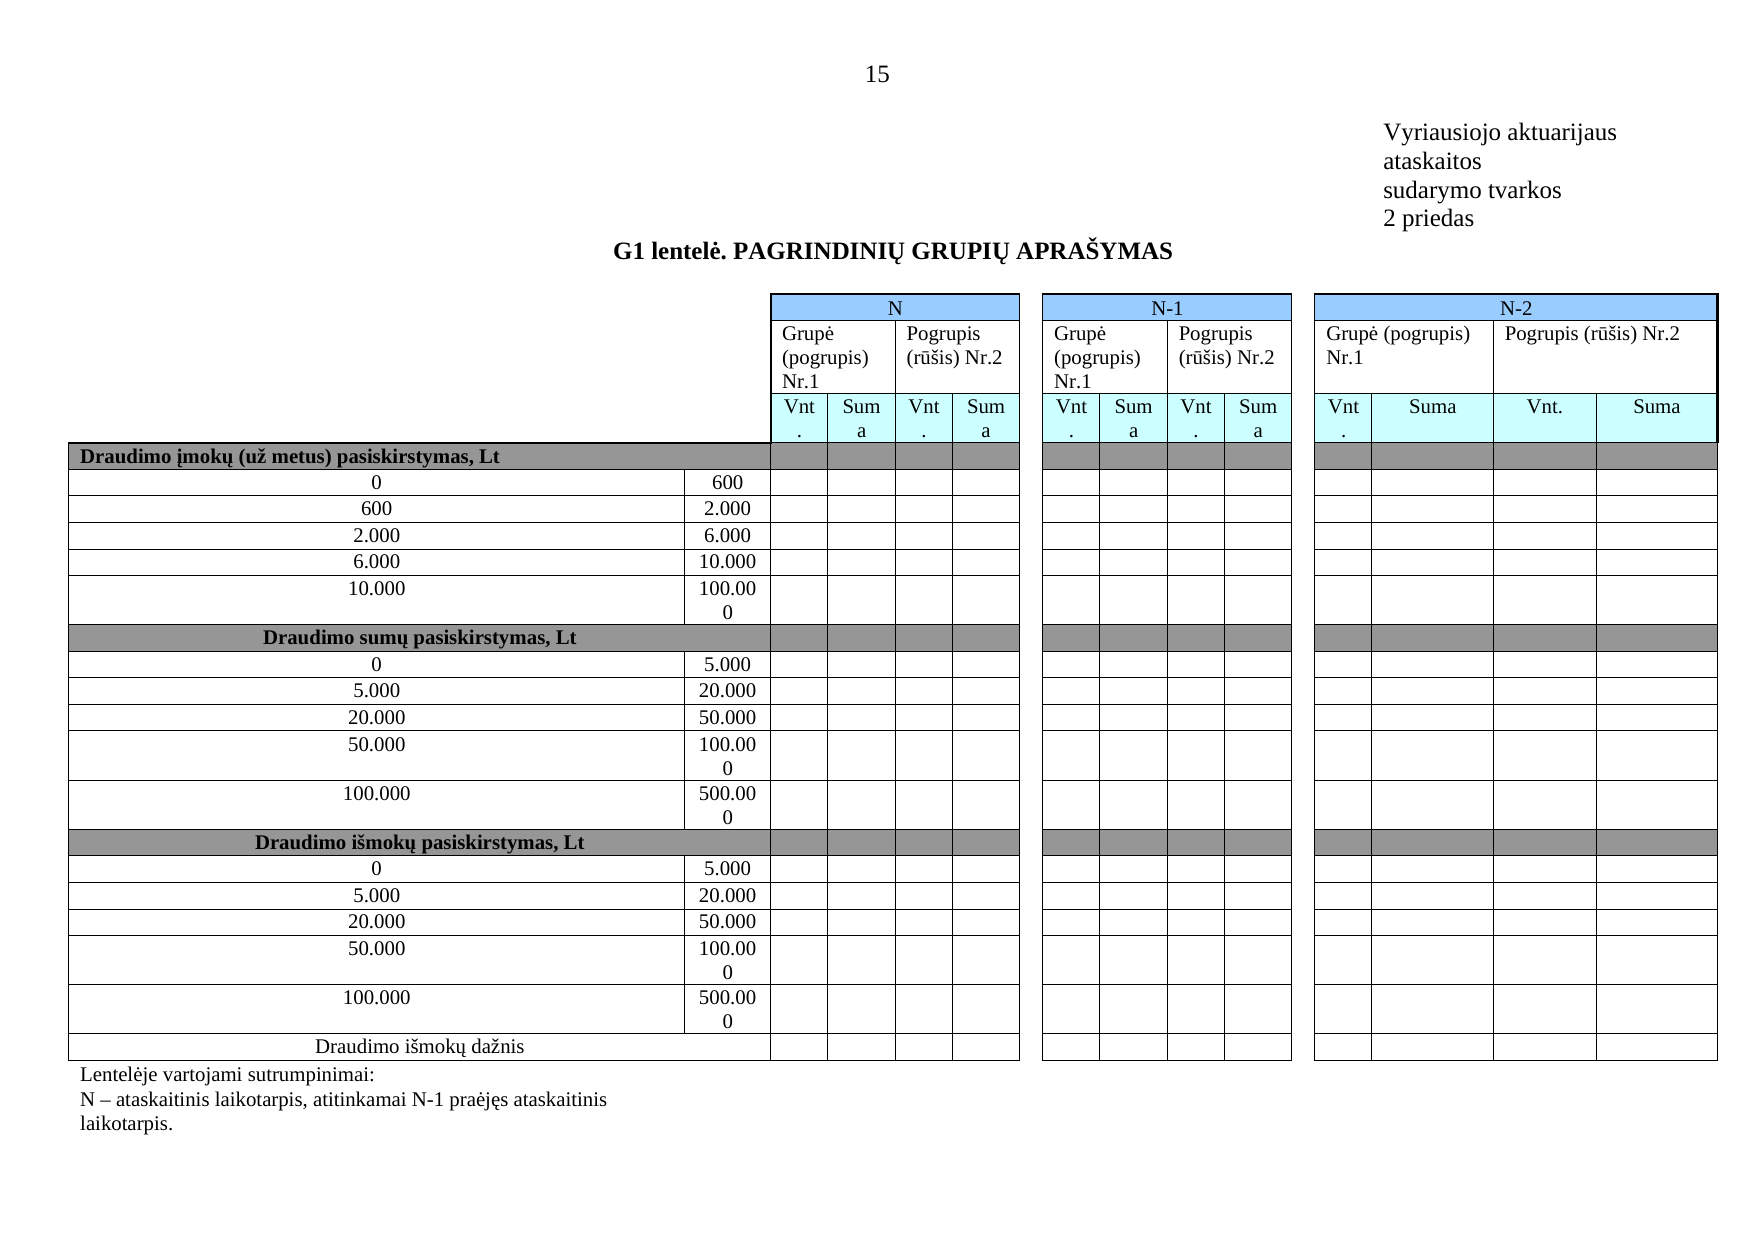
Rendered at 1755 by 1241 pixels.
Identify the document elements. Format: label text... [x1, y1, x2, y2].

table_cell [1597, 910, 1717, 935]
table_cell Vnt. [772, 394, 827, 442]
table_cell [896, 443, 952, 469]
table_cell [1315, 443, 1371, 469]
table_cell [771, 705, 827, 730]
table_cell 50.000 [685, 705, 770, 730]
table_cell [1315, 1034, 1371, 1060]
table_cell [1292, 624, 1314, 651]
table_cell [1100, 985, 1167, 1033]
table_cell [1168, 731, 1224, 779]
table_cell [953, 678, 1019, 704]
table_cell [771, 830, 827, 855]
table_cell [895, 265, 952, 293]
table_cell [1168, 830, 1224, 855]
table_cell [69, 144, 684, 170]
table_cell [1043, 985, 1099, 1033]
table_cell [1292, 320, 1314, 393]
table_cell [1372, 705, 1493, 730]
table_cell [1225, 910, 1291, 935]
table_cell Suma [828, 394, 895, 442]
table_cell [1494, 781, 1596, 829]
table_cell [1167, 265, 1224, 293]
table_cell [1494, 705, 1596, 730]
table_header Vyriausiojo aktuarijaus ataskaitos sudarymo tvarkos 2 priedas [1372, 117, 1717, 232]
table_cell [1596, 1061, 1717, 1086]
table_cell [1494, 856, 1596, 882]
table_cell [895, 1061, 952, 1086]
table_cell [952, 265, 1019, 293]
table_cell [1020, 935, 1042, 984]
table_cell [684, 265, 771, 293]
table_cell [1315, 652, 1371, 677]
table_cell [1315, 625, 1371, 651]
table_cell [1597, 523, 1717, 548]
table_cell [896, 883, 952, 908]
table_cell [1043, 625, 1099, 651]
table_header [1292, 117, 1315, 144]
table_cell [1315, 936, 1371, 984]
table_cell [1494, 830, 1596, 855]
table_cell [1372, 470, 1493, 495]
table_cell [1225, 625, 1291, 651]
table_cell [771, 496, 827, 522]
table_cell N-1 [1043, 295, 1291, 320]
table_cell [952, 144, 1019, 170]
table_cell [1372, 883, 1493, 908]
table_cell [1043, 830, 1099, 855]
table_cell [1043, 1034, 1099, 1060]
table_cell [1225, 705, 1291, 730]
table_cell [1168, 705, 1224, 730]
table_cell [1225, 1034, 1291, 1060]
table_cell [1597, 830, 1717, 855]
table_cell [1292, 170, 1315, 197]
table_cell [1043, 781, 1099, 829]
table_cell [1043, 652, 1099, 677]
table_cell Draudimo išmokų dažnis [69, 1034, 770, 1060]
table_cell [1225, 550, 1291, 575]
table_cell [1020, 197, 1043, 232]
table_header [895, 117, 952, 144]
table_cell [1597, 443, 1717, 469]
table_cell [1225, 523, 1291, 548]
table_cell [1020, 651, 1042, 677]
table_cell [1597, 625, 1717, 651]
table_cell [771, 1061, 828, 1086]
table_cell [1100, 1061, 1167, 1086]
table_cell [1020, 469, 1042, 495]
table_cell [1100, 856, 1167, 882]
table_cell [771, 856, 827, 882]
table_cell [1494, 652, 1596, 677]
table_cell [771, 144, 828, 170]
table_cell [1494, 523, 1596, 548]
table_cell [828, 625, 895, 651]
table_cell [1494, 910, 1596, 935]
table_cell N [772, 295, 1019, 320]
table_cell [1225, 652, 1291, 677]
table_cell [1597, 731, 1717, 779]
table_cell [828, 781, 895, 829]
table_cell [896, 523, 952, 548]
table_cell [953, 985, 1019, 1033]
table_cell 10.000 [69, 576, 684, 624]
table_cell [1372, 1061, 1493, 1086]
table_cell [953, 910, 1019, 935]
table_cell [828, 830, 895, 855]
table_cell [1043, 731, 1099, 779]
table_cell [828, 1034, 895, 1060]
table_cell [1372, 523, 1493, 548]
table_cell [1292, 780, 1314, 829]
table_cell [896, 910, 952, 935]
table_cell [1597, 550, 1717, 575]
table_cell [896, 731, 952, 779]
table_cell [1168, 1034, 1224, 1060]
table_cell [895, 197, 952, 232]
table_header [1167, 117, 1224, 144]
table_cell [1043, 883, 1099, 908]
table_cell Draudimo įmokų (už metus) pasiskirstymas, Lt [69, 444, 770, 469]
table_cell [828, 576, 895, 624]
table_cell [1292, 730, 1314, 779]
table_cell [1493, 1061, 1596, 1086]
table_cell [1020, 704, 1042, 730]
table_cell [896, 496, 952, 522]
table_cell 5.000 [69, 678, 684, 704]
table_cell [771, 781, 827, 829]
table_cell [684, 144, 771, 170]
table_cell [1372, 496, 1493, 522]
table_cell [953, 781, 1019, 829]
table_cell [684, 293, 770, 320]
table_cell [1292, 651, 1314, 677]
table_cell [1597, 936, 1717, 984]
table_cell [1292, 442, 1314, 469]
table_cell Grupė (pogrupis) Nr.1 [1315, 321, 1493, 393]
table_cell [1168, 910, 1224, 935]
table_cell [1043, 856, 1099, 882]
table_cell 100.000 [69, 985, 684, 1033]
table_cell 6.000 [685, 523, 770, 548]
table_cell [1315, 830, 1371, 855]
table_cell [771, 910, 827, 935]
table_cell [1225, 985, 1291, 1033]
table_cell [1292, 935, 1314, 984]
table_cell Suma [953, 394, 1019, 442]
table_cell [828, 496, 895, 522]
table_cell [953, 856, 1019, 882]
table_cell [771, 652, 827, 677]
table_cell [1597, 781, 1717, 829]
table_cell [1292, 144, 1315, 170]
table_cell [1043, 705, 1099, 730]
table_cell 0 [69, 856, 684, 882]
table_cell [684, 1061, 771, 1086]
table_cell [1020, 855, 1042, 882]
table_header [828, 117, 895, 144]
table_cell [896, 652, 952, 677]
table_cell [828, 936, 895, 984]
table_cell [828, 985, 895, 1033]
table_cell [1100, 1034, 1167, 1060]
table_cell [828, 856, 895, 882]
table_cell [1494, 936, 1596, 984]
table_cell Pogrupis (rūšis) Nr.2 [1494, 321, 1716, 393]
table_cell [1043, 523, 1099, 548]
table_cell [1292, 575, 1314, 624]
table_cell [1225, 830, 1291, 855]
table_cell [1020, 575, 1042, 624]
table_cell [1100, 652, 1167, 677]
table_cell [1493, 1086, 1596, 1134]
table_cell [771, 1034, 827, 1060]
table_cell [1597, 496, 1717, 522]
table_cell [1100, 496, 1167, 522]
table_cell [1292, 265, 1315, 293]
table_cell [1315, 576, 1371, 624]
table_cell [771, 985, 827, 1033]
table_cell [1168, 625, 1224, 651]
table_cell [1224, 1061, 1292, 1086]
table_cell [1020, 144, 1043, 170]
table_cell [1167, 1061, 1224, 1086]
table_cell [1292, 393, 1314, 442]
table_cell [1315, 496, 1371, 522]
table_cell [828, 443, 895, 469]
table_cell [1020, 1060, 1043, 1086]
table_cell [1315, 856, 1371, 882]
table_cell [1100, 197, 1167, 232]
table_cell [1020, 829, 1042, 855]
table_cell [69, 170, 684, 197]
table_cell Lentelėje vartojami sutrumpinimai: [69, 1061, 684, 1086]
table_cell [1292, 704, 1314, 730]
table_cell [1315, 470, 1371, 495]
table_header [1315, 117, 1372, 144]
table_cell [896, 1034, 952, 1060]
table_cell [1372, 856, 1493, 882]
table_cell [771, 470, 827, 495]
table_cell [1043, 1061, 1100, 1086]
table_cell [1292, 1060, 1315, 1086]
table_cell [1225, 883, 1291, 908]
table_cell [953, 830, 1019, 855]
table_cell [69, 393, 684, 442]
table_cell [1020, 909, 1042, 935]
table_cell [1597, 470, 1717, 495]
table_cell [1596, 1086, 1717, 1134]
table_cell [1100, 265, 1167, 293]
table_header [1020, 117, 1043, 144]
table_cell [1020, 624, 1042, 651]
table_cell [1020, 882, 1042, 908]
table_cell 100.000 [685, 576, 770, 624]
table_cell [771, 443, 827, 469]
table_cell [1020, 677, 1042, 704]
table_cell [1224, 197, 1292, 232]
table_cell [1168, 470, 1224, 495]
table_cell [1225, 496, 1291, 522]
table_cell [1597, 678, 1717, 704]
table_cell [1100, 550, 1167, 575]
table_cell [1225, 576, 1291, 624]
table_cell [1043, 470, 1099, 495]
table_cell [953, 523, 1019, 548]
table_cell [1020, 293, 1042, 320]
table_cell [896, 936, 952, 984]
table_cell [828, 265, 895, 293]
table_cell [828, 678, 895, 704]
table_cell [1596, 265, 1717, 293]
table_cell [1292, 882, 1314, 908]
table_cell [1043, 576, 1099, 624]
table_cell [1372, 625, 1493, 651]
table_cell [952, 197, 1019, 232]
table_cell 20.000 [685, 678, 770, 704]
table_cell [771, 678, 827, 704]
table_cell 100.000 [685, 936, 770, 984]
table_cell [1043, 1086, 1100, 1134]
table_cell [828, 144, 895, 170]
table_cell [771, 625, 827, 651]
table_cell [1168, 496, 1224, 522]
table_cell 2.000 [69, 523, 684, 548]
table_cell [1020, 265, 1043, 293]
table_cell [1225, 678, 1291, 704]
table_cell [1372, 576, 1493, 624]
table_cell N-2 [1315, 295, 1716, 320]
table_cell [828, 523, 895, 548]
table_cell [1597, 883, 1717, 908]
table_cell [1100, 576, 1167, 624]
table_cell [1292, 829, 1314, 855]
table_header [1224, 117, 1292, 144]
table_cell [1372, 1086, 1493, 1134]
table_cell 6.000 [69, 550, 684, 575]
table_cell [1494, 550, 1596, 575]
table_cell [1020, 442, 1042, 469]
table_cell [952, 1086, 1019, 1134]
table_cell Grupė (pogrupis) Nr.1 [1043, 321, 1167, 393]
table_cell [1292, 469, 1314, 495]
table_cell [1292, 984, 1314, 1033]
table_cell 600 [69, 496, 684, 522]
table_cell [953, 576, 1019, 624]
table_cell [1100, 781, 1167, 829]
table_cell [1168, 883, 1224, 908]
table_cell [1020, 984, 1042, 1033]
table_cell [771, 197, 828, 232]
table_cell [684, 393, 770, 442]
table_cell [953, 705, 1019, 730]
table_cell 50.000 [69, 936, 684, 984]
table_cell [1168, 678, 1224, 704]
table_cell 20.000 [685, 883, 770, 908]
table_cell [1372, 781, 1493, 829]
table_cell [1315, 1086, 1372, 1134]
table_cell [1100, 731, 1167, 779]
table_cell [896, 625, 952, 651]
table_cell 5.000 [69, 883, 684, 908]
table_cell [828, 883, 895, 908]
table_cell 500.000 [685, 985, 770, 1033]
table_cell [771, 576, 827, 624]
table_cell [1315, 197, 1372, 232]
table_cell [1224, 1086, 1292, 1134]
table_cell [1168, 652, 1224, 677]
table_cell [896, 781, 952, 829]
table_cell [1597, 985, 1717, 1033]
table_cell [1315, 985, 1371, 1033]
table_cell Suma [1100, 394, 1167, 442]
table_cell [1168, 936, 1224, 984]
table_cell [1225, 936, 1291, 984]
table_cell [771, 731, 827, 779]
table_cell Draudimo išmokų pasiskirstymas, Lt [69, 830, 770, 855]
table_cell [684, 1086, 771, 1134]
table_cell [953, 625, 1019, 651]
table_cell [896, 705, 952, 730]
table_cell Vnt. [1315, 394, 1371, 442]
table_cell [1043, 678, 1099, 704]
table_cell [1372, 1034, 1493, 1060]
table_cell [1224, 170, 1292, 197]
table_cell [1167, 144, 1224, 170]
table_cell [1494, 443, 1596, 469]
table_cell [1225, 781, 1291, 829]
table_header [684, 117, 771, 144]
table_cell [1043, 936, 1099, 984]
table_cell [1372, 652, 1493, 677]
table_cell [69, 197, 684, 232]
table_cell 5.000 [685, 856, 770, 882]
table_cell 50.000 [69, 731, 684, 779]
table_cell [1494, 496, 1596, 522]
table_cell [1597, 856, 1717, 882]
table_cell 50.000 [685, 910, 770, 935]
table_cell [1372, 985, 1493, 1033]
table_cell [895, 144, 952, 170]
table_cell [1315, 910, 1371, 935]
table_header [952, 117, 1019, 144]
table_cell [953, 652, 1019, 677]
table_cell [1020, 730, 1042, 779]
table_cell [828, 197, 895, 232]
table_cell 10.000 [685, 550, 770, 575]
table_cell [828, 910, 895, 935]
table_cell [1043, 170, 1100, 197]
table_cell Suma [1225, 394, 1291, 442]
table_cell [771, 170, 828, 197]
table_cell [1100, 523, 1167, 548]
table_cell [1020, 549, 1042, 575]
table_cell [1100, 883, 1167, 908]
table_cell [1167, 1086, 1224, 1134]
table_cell [1315, 1061, 1372, 1086]
table_cell Vnt. [1043, 394, 1099, 442]
table_cell [1168, 781, 1224, 829]
table_cell [1315, 523, 1371, 548]
table_cell [828, 170, 895, 197]
table_cell [1292, 855, 1314, 882]
table_cell [953, 1034, 1019, 1060]
table_cell [896, 830, 952, 855]
table_cell [1225, 470, 1291, 495]
table_cell [1315, 144, 1372, 170]
table_cell 2.000 [685, 496, 770, 522]
table_cell [953, 731, 1019, 779]
table_cell [896, 470, 952, 495]
table_cell 0 [69, 470, 684, 495]
table_cell [1043, 265, 1100, 293]
table_cell [1494, 985, 1596, 1033]
table_cell 20.000 [69, 705, 684, 730]
table_cell [1168, 443, 1224, 469]
table_cell [1372, 678, 1493, 704]
table_cell [1372, 550, 1493, 575]
table_cell [1372, 731, 1493, 779]
table_cell [1020, 522, 1042, 548]
table_cell [1315, 170, 1372, 197]
table_cell Vnt. [896, 394, 952, 442]
table_cell [1493, 265, 1596, 293]
table_cell [1168, 856, 1224, 882]
table_cell [1315, 731, 1371, 779]
table_cell [1043, 197, 1100, 232]
table_cell Suma [1597, 394, 1716, 442]
table_cell [1494, 576, 1596, 624]
table_cell [953, 936, 1019, 984]
table_cell [1315, 781, 1371, 829]
table_cell Suma [1372, 394, 1493, 442]
table_header [1100, 117, 1167, 144]
table_cell [896, 678, 952, 704]
table_cell [1494, 678, 1596, 704]
table_cell [771, 936, 827, 984]
table_cell [953, 550, 1019, 575]
table_cell [771, 523, 827, 548]
table_cell Draudimo sumų pasiskirstymas, Lt [69, 625, 770, 651]
table_cell [771, 1086, 828, 1134]
table_cell N – ataskaitinis laikotarpis, atitinkamai N-1 praėjęs ataskaitinis laikotarpis. [69, 1086, 684, 1134]
table_cell [1292, 197, 1315, 232]
table_cell Pogrupis (rūšis) Nr.2 [1168, 321, 1291, 393]
table_cell [1020, 495, 1042, 522]
table_cell [1292, 522, 1314, 548]
table_cell [1168, 576, 1224, 624]
table_cell [1100, 170, 1167, 197]
table_cell [1100, 705, 1167, 730]
table_cell [828, 1061, 895, 1086]
table_cell [1292, 677, 1314, 704]
table_cell [1315, 550, 1371, 575]
table_cell [1043, 550, 1099, 575]
table_cell [771, 550, 827, 575]
table_cell [828, 731, 895, 779]
table_cell [953, 443, 1019, 469]
table_cell [1100, 936, 1167, 984]
table_cell [1494, 470, 1596, 495]
table_cell [953, 470, 1019, 495]
table_cell [1225, 731, 1291, 779]
table_cell [684, 170, 771, 197]
table_cell Pogrupis (rūšis) Nr.2 [896, 321, 1019, 393]
table_cell 600 [685, 470, 770, 495]
table_cell [895, 170, 952, 197]
table_cell [1100, 678, 1167, 704]
table_cell [1372, 936, 1493, 984]
table_cell [1043, 910, 1099, 935]
table_cell [1100, 625, 1167, 651]
table_cell [1100, 830, 1167, 855]
table_cell 0 [69, 652, 684, 677]
table_cell [1020, 780, 1042, 829]
table_cell [1315, 705, 1371, 730]
table_cell [1315, 883, 1371, 908]
table_cell [1167, 170, 1224, 197]
table_cell [1100, 1086, 1167, 1134]
table_cell Vnt. [1168, 394, 1224, 442]
table_cell [896, 856, 952, 882]
table_cell [896, 985, 952, 1033]
table_cell [1168, 550, 1224, 575]
table_cell 500.000 [685, 781, 770, 829]
table_cell [1020, 1033, 1042, 1060]
table_header [771, 117, 828, 144]
table_cell [1167, 197, 1224, 232]
table_cell [1043, 144, 1100, 170]
table_cell [1043, 443, 1099, 469]
table_cell [896, 576, 952, 624]
table_cell [896, 550, 952, 575]
table_cell [1225, 443, 1291, 469]
table_cell [1292, 549, 1314, 575]
table_cell [1292, 1086, 1315, 1134]
table_cell [1372, 443, 1493, 469]
table_header [1043, 117, 1100, 144]
table_cell [1292, 909, 1314, 935]
table_cell [1020, 320, 1042, 393]
table_cell 20.000 [69, 910, 684, 935]
table_cell [1100, 144, 1167, 170]
table_cell [1224, 144, 1292, 170]
table_cell [1597, 652, 1717, 677]
table_cell Vnt. [1494, 394, 1596, 442]
table_cell [69, 320, 684, 393]
table_cell [1292, 293, 1314, 320]
table_cell [1100, 470, 1167, 495]
table_cell [953, 496, 1019, 522]
table_cell [69, 265, 684, 293]
table_cell [953, 883, 1019, 908]
table_cell [1043, 496, 1099, 522]
table_cell [771, 883, 827, 908]
table_cell [1020, 170, 1043, 197]
table_cell [1168, 985, 1224, 1033]
table_header [69, 117, 684, 144]
table_cell 5.000 [685, 652, 770, 677]
table_cell Grupė (pogrupis) Nr.1 [772, 321, 895, 393]
table_cell [828, 470, 895, 495]
table_cell [952, 1061, 1019, 1086]
table_cell 100.000 [69, 781, 684, 829]
table_cell [1315, 265, 1372, 293]
table_cell [684, 197, 771, 232]
table_cell [1292, 495, 1314, 522]
table_cell [828, 550, 895, 575]
table_cell [895, 1086, 952, 1134]
table_cell [1372, 830, 1493, 855]
table_cell G1 lentelė. PAGRINDINIŲ GRUPIŲ APRAŠYMAS [69, 232, 1717, 265]
table_cell [1224, 265, 1292, 293]
table_cell [1020, 1086, 1043, 1134]
table_cell [952, 170, 1019, 197]
table_cell [771, 265, 828, 293]
table_cell [1100, 443, 1167, 469]
table_cell [69, 293, 684, 320]
table_cell [1372, 910, 1493, 935]
table_cell [1597, 1034, 1717, 1060]
table_cell [828, 652, 895, 677]
table_cell [1292, 1033, 1314, 1060]
table_cell [828, 1086, 895, 1134]
table_cell [1225, 856, 1291, 882]
table_cell [1020, 393, 1042, 442]
table_cell [1100, 910, 1167, 935]
table_cell [1315, 678, 1371, 704]
table_cell [1168, 523, 1224, 548]
table_cell [1494, 883, 1596, 908]
table_cell [1494, 625, 1596, 651]
table_cell [1494, 731, 1596, 779]
table_cell [1372, 265, 1493, 293]
table_cell [1597, 705, 1717, 730]
table_cell [1494, 1034, 1596, 1060]
table_cell [684, 320, 770, 393]
table_cell [1597, 576, 1717, 624]
table_cell 100.000 [685, 731, 770, 779]
table_cell [828, 705, 895, 730]
